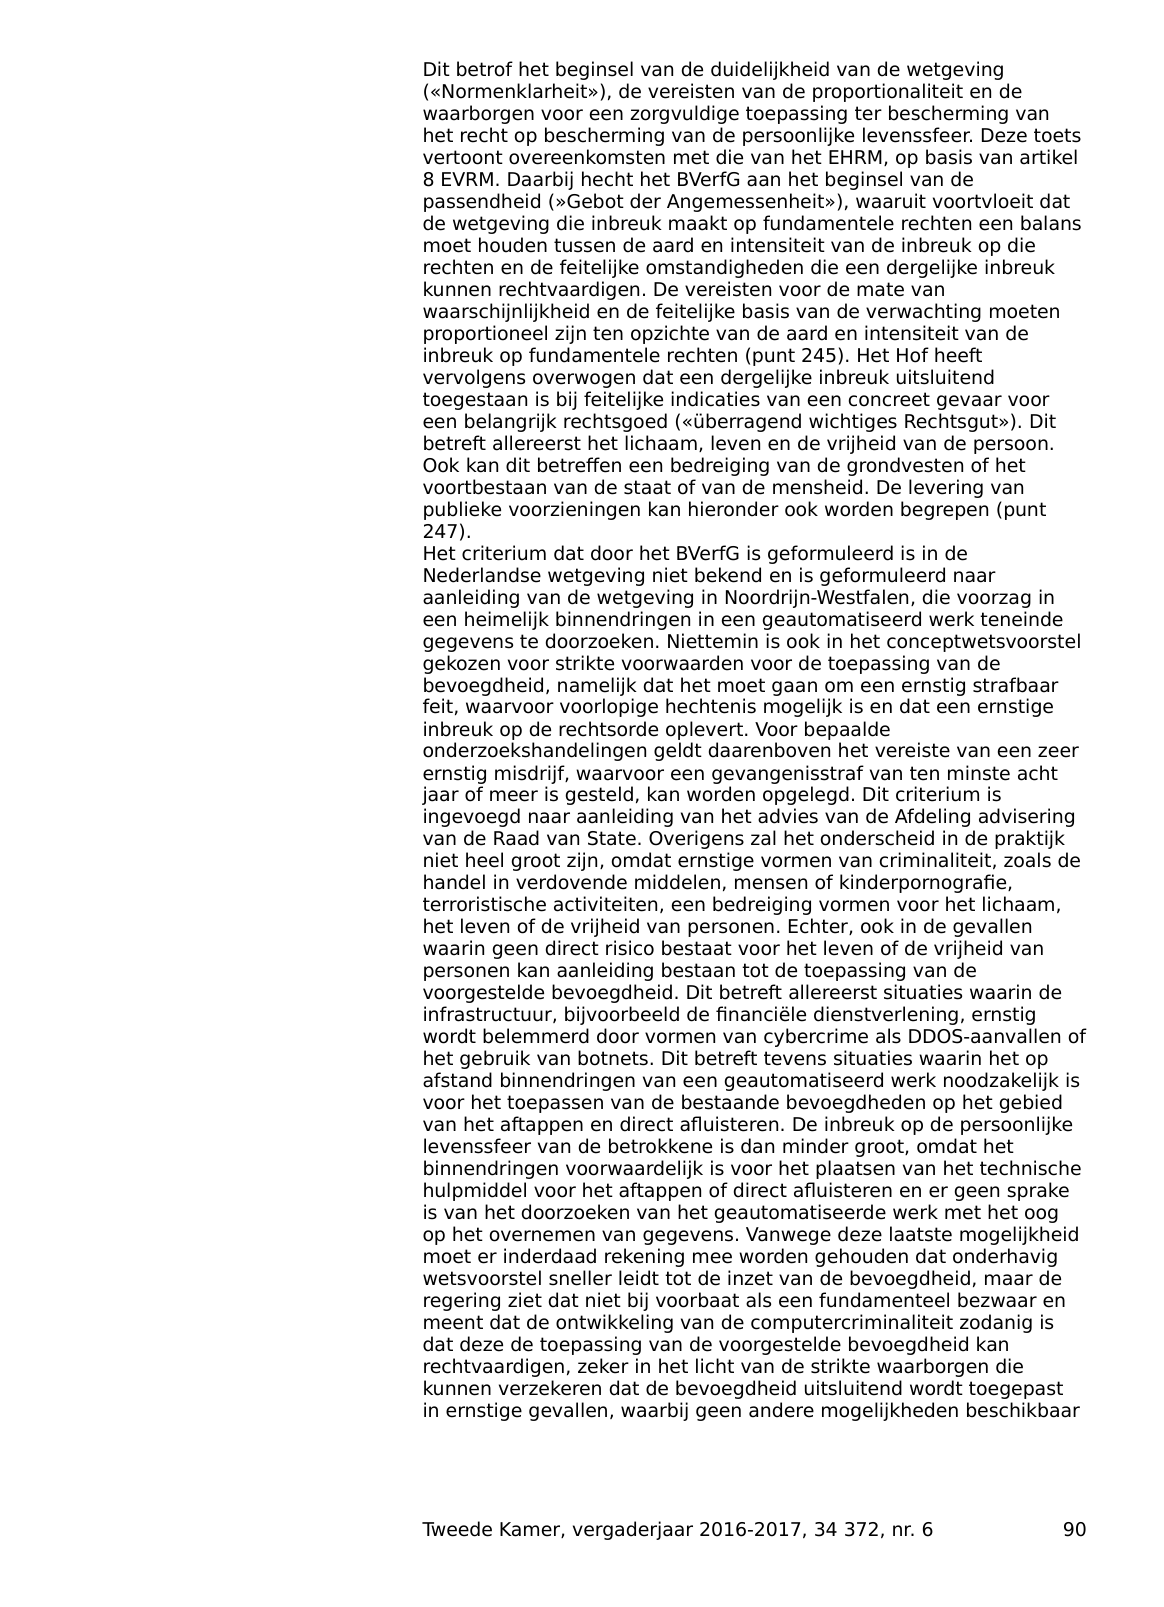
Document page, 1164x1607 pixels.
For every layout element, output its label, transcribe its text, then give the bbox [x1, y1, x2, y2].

text Dit betrof het beginsel van de duidelijkheid van de wetgeving («Normenklarheit»), de vereisten van de proportionaliteit en de waarborgen voor een zorgvuldige toepassing ter bescherming van het recht op bescherming van de persoonlijke levenssfeer. Deze toets vertoont overeenkomsten met die van het EHRM, op basis van artikel 8 EVRM. Daarbij hecht het BVerfG aan het beginsel van de passendheid (»Gebot der Angemessenheit»), waaruit voortvloeit dat de wetgeving die inbreuk maakt op fundamentele rechten een balans moet houden tussen de aard en intensiteit van de inbreuk op die rechten en de feitelijke omstandigheden die een dergelijke inbreuk kunnen rechtvaardigen. De vereisten voor de mate van waarschijnlijkheid en de feitelijke basis van de verwachting moeten proportioneel zijn ten opzichte van de aard en intensiteit van de inbreuk op fundamentele rechten (punt 245). Het Hof heeft vervolgens overwogen dat een dergelijke inbreuk uitsluitend toegestaan is bij feitelijke indicaties van een concreet gevaar voor een belangrijk rechtsgoed («überragend wichtiges Rechtsgut»). Dit betreft allereerst het lichaam, leven en de vrijheid van de persoon. Ook kan dit betreffen een bedreiging van de grondvesten of het voortbestaan van de staat of van de mensheid. De levering van publieke voorzieningen kan hieronder ook worden begrepen (punt 247). [422, 59, 1087, 543]
text Het criterium dat door het BVerfG is geformuleerd is in de Nederlandse wetgeving niet bekend en is geformuleerd naar aanleiding van de wetgeving in Noordrijn-Westfalen, die voorzag in een heimelijk binnendringen in een geautomatiseerd werk teneinde gegevens te doorzoeken. Niettemin is ook in het conceptwetsvoorstel gekozen voor strikte voorwaarden voor de toepassing van de bevoegdheid, namelijk dat het moet gaan om een ernstig strafbaar feit, waarvoor voorlopige hechtenis mogelijk is en dat een ernstige inbreuk op de rechtsorde oplevert. Voor bepaalde onderzoekshandelingen geldt daarenboven het vereiste van een zeer ernstig misdrijf, waarvoor een gevangenisstraf van ten minste acht jaar of meer is gesteld, kan worden opgelegd. Dit criterium is ingevoegd naar aanleiding van het advies van de Afdeling advisering van de Raad van State. Overigens zal het onderscheid in de praktijk niet heel groot zijn, omdat ernstige vormen van criminaliteit, zoals de handel in verdovende middelen, mensen of kinderpornografie, terroristische activiteiten, een bedreiging vormen voor het lichaam, het leven of de vrijheid van personen. Echter, ook in de gevallen waarin geen direct risico bestaat voor het leven of de vrijheid van personen kan aanleiding bestaan tot de toepassing van de voorgestelde bevoegdheid. Dit betreft allereerst situaties waarin de infrastructuur, bijvoorbeeld de financiële dienstverlening, ernstig wordt belemmerd door vormen van cybercrime als DDOS-aanvallen of het gebruik van botnets. Dit betreft tevens situaties waarin het op afstand binnendringen van een geautomatiseerd werk noodzakelijk is voor het toepassen van de bestaande bevoegdheden op het gebied van het aftappen en direct afluisteren. De inbreuk op de persoonlijke levenssfeer van de betrokkene is dan minder groot, omdat het binnendringen voorwaardelijk is voor het plaatsen van het technische hulpmiddel voor het aftappen of direct afluisteren en er geen sprake is van het doorzoeken van het geautomatiseerde werk met het oog op het overnemen van gegevens. Vanwege deze laatste mogelijkheid moet er inderdaad rekening mee worden gehouden dat onderhavig wetsvoorstel sneller leidt tot de inzet van de bevoegdheid, maar de regering ziet dat niet bij voorbaat als een fundamenteel bezwaar en meent dat de ontwikkeling van de computercriminaliteit zodanig is dat deze de toepassing van de voorgestelde bevoegdheid kan rechtvaardigen, zeker in het licht van de strikte waarborgen die kunnen verzekeren dat de bevoegdheid uitsluitend wordt toegepast in ernstige gevallen, waarbij geen andere mogelijkheden beschikbaar [422, 543, 1087, 1422]
